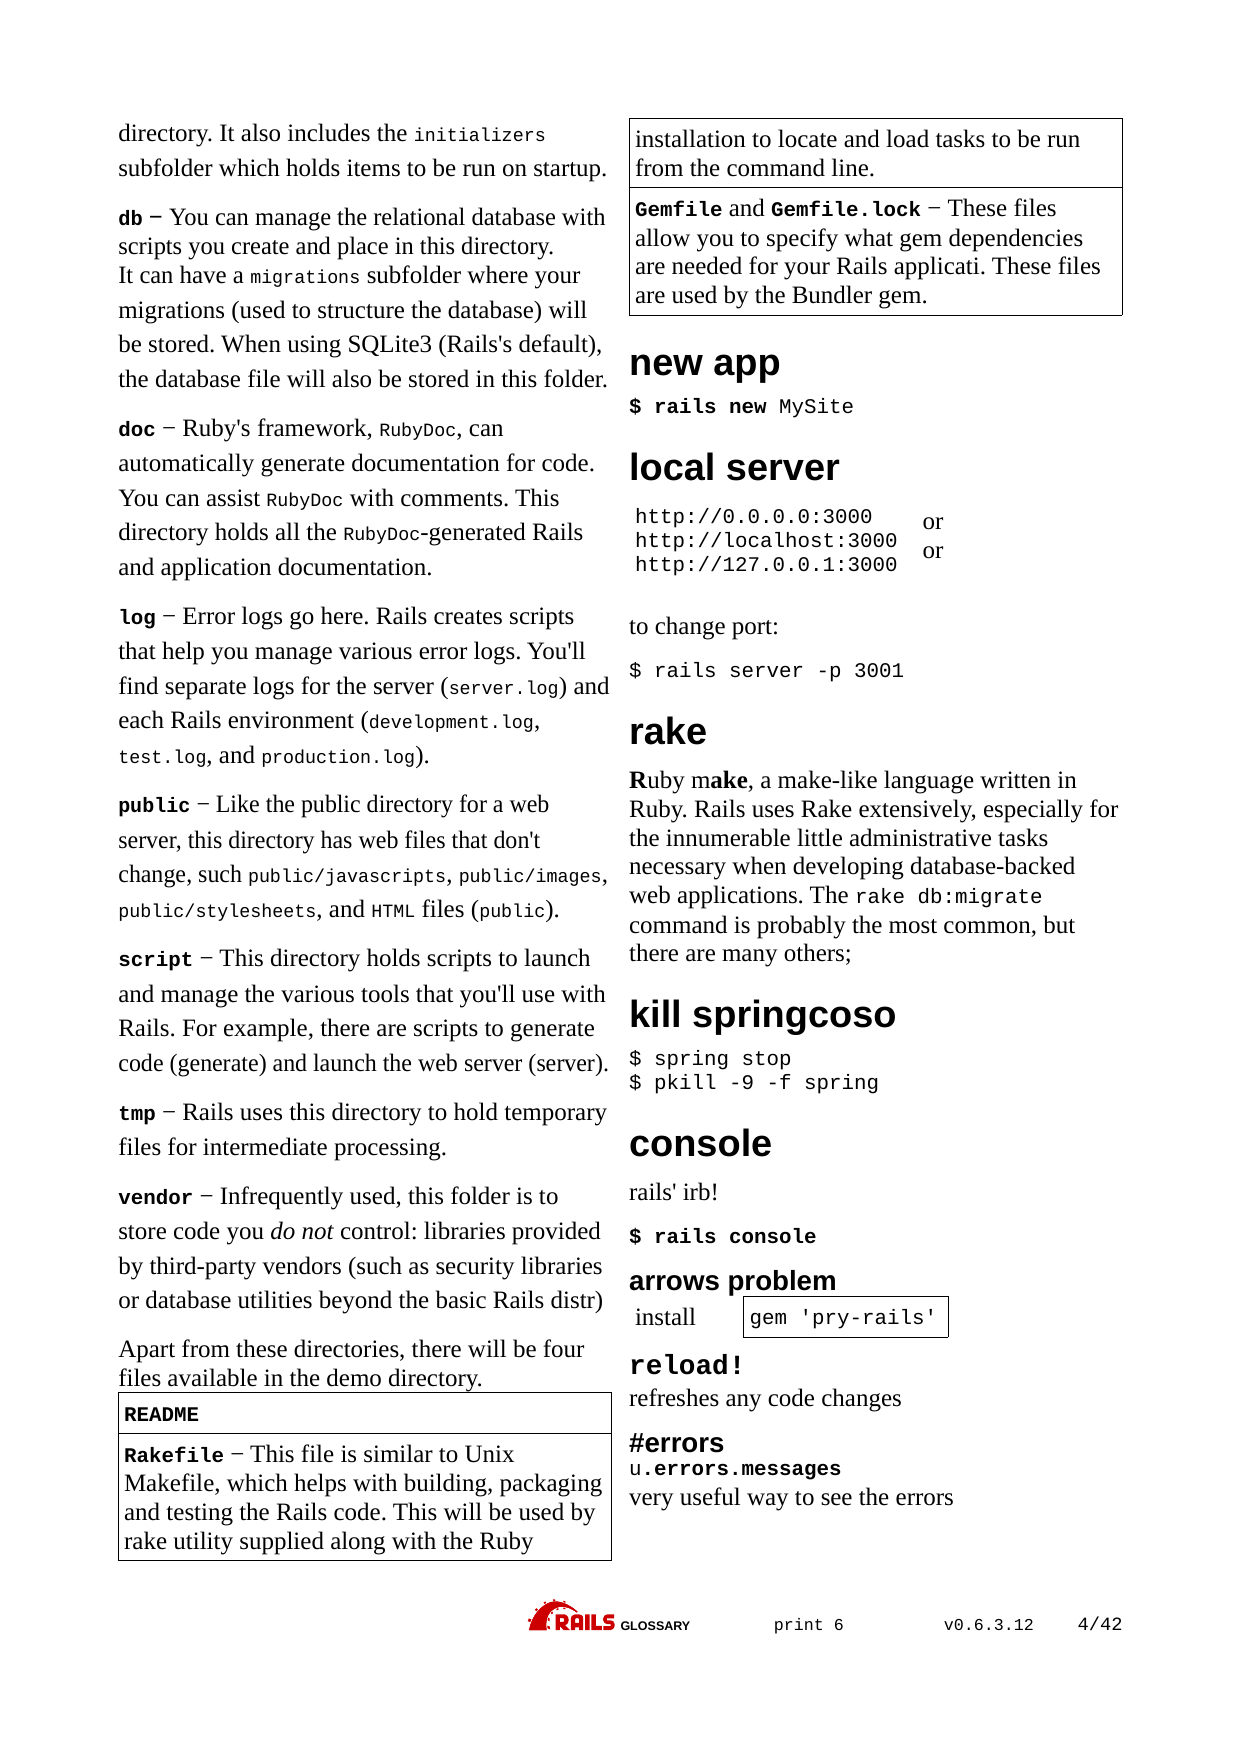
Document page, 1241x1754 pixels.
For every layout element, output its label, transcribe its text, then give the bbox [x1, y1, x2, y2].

text public − Like the public directory for a web server, this directory has web files that don't change, such public/javascripts, public/images, public/stylesheets, and HTML files (public). [118, 789, 611, 923]
table_header or or [916, 501, 1122, 583]
text refreshes any code changes [629, 1383, 1122, 1412]
text $ spring stop [629, 1048, 1122, 1072]
text script − This directory holds scripts to launch and manage the various tools that you'll use with Rails. For example, there are scripts to generate code (generate) and launch the web server (server). [118, 943, 611, 1076]
subtitle rake [629, 709, 1122, 753]
table_cell Rakefile − This file is similar to Unix Makefile, which helps with building, packaging and testing the Rails code. This will be used by rake utility supplied along with the Ruby [119, 1434, 611, 1560]
text very useful way to see the errors [629, 1482, 1122, 1511]
text $ rails server -p 3001 [629, 660, 1122, 684]
text tmp − Rails uses this directory to hold temporary files for intermediate processing. [118, 1097, 611, 1161]
text doc − Ruby's framework, RubyDoc, can automatically generate documentation for code. You can assist RubyDoc with comments. This directory holds all the RubyDoc-generated Rails and application documentation. [118, 413, 611, 581]
table_header gem 'pry-rails' [744, 1297, 948, 1337]
table_header install [629, 1296, 743, 1337]
text Ruby make, a make-like language written in Ruby. Rails uses Rake extensively, especially for the innumerable little administrative tasks necessary when developing database-backed web applications. The rake db:migrate command is probably the most common, but there are many others; [629, 765, 1122, 967]
text u.errors.messages [629, 1458, 1122, 1482]
subtitle local server [629, 444, 1122, 488]
text to change port: [629, 611, 1122, 640]
table_header README [119, 1393, 611, 1433]
subtitle kill springcoso [629, 992, 1122, 1036]
text $ rails new MySite [629, 396, 1122, 419]
subtitle arrows problem [629, 1264, 1122, 1296]
subtitle console [629, 1121, 1122, 1164]
text log − Error logs go here. Rails creates scripts that help you manage various error logs. You'll find separate logs for the server (server.log) and each Rails environment (development.log, test.log, and production.log). [118, 601, 611, 769]
table_cell Gemfile and Gemfile.lock − These files allow you to specify what gem dependencies are needed for your Rails applicati. These files are used by the Bundler gem. [630, 188, 1122, 314]
text $ pkill -9 -f spring [629, 1072, 1122, 1096]
subtitle reload! [629, 1351, 1122, 1383]
table_cell installation to locate and load tasks to be run from the command line. [630, 119, 1122, 187]
subtitle #errors [629, 1426, 1122, 1458]
text It can have a migrations subfolder where your migrations (used to structure the database) will be stored. When using SQLite3 (Rails's default), the database file will also be stored in this folder. [118, 260, 611, 393]
text rails' irb! [629, 1177, 1122, 1206]
text Apart from these directories, there will be four files available in the demo directory. [118, 1334, 611, 1392]
text db − You can manage the relational database with scripts you create and place in this directory. [118, 202, 611, 260]
text directory. It also includes the initializers subfolder which holds items to be run on startup. [118, 118, 611, 182]
text vendor − Infrequently used, this folder is to store code you do not control: libraries provided by third-party vendors (such as security libraries or database utilities beyond the basic Rails distr) [118, 1181, 611, 1314]
text $ rails console [629, 1226, 1122, 1249]
table_header http://0.0.0.0:3000 http://localhost:3000 http://127.0.0.1:3000 [629, 501, 916, 583]
subtitle new app [629, 340, 1122, 383]
